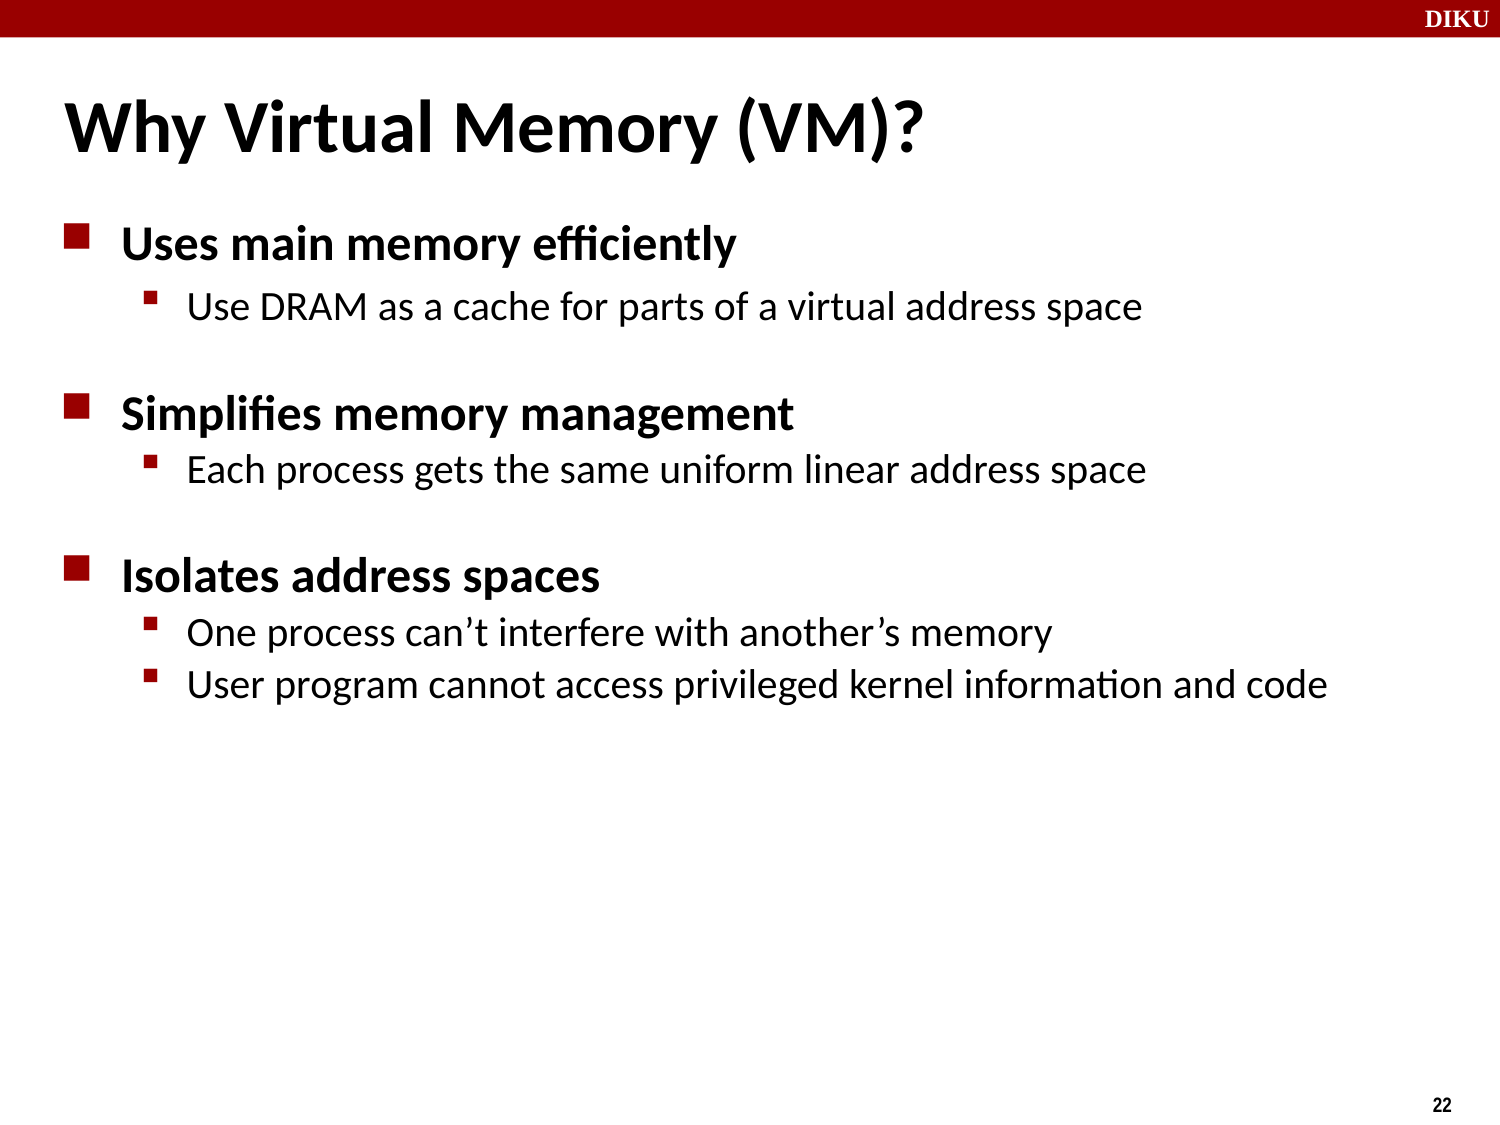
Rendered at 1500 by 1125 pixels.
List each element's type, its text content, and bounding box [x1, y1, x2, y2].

text_box Why Virtual Memory (VM)? [49, 75, 1363, 169]
text_box Uses main memory efficiently Use DRAM as a cache for parts of a virtual address space Simplifies memory management Each process gets the same uniform linear address space Isolates address spaces One process can’t interfere with another’s memory User program cannot access privileged kernel information and code [50, 213, 1475, 1113]
